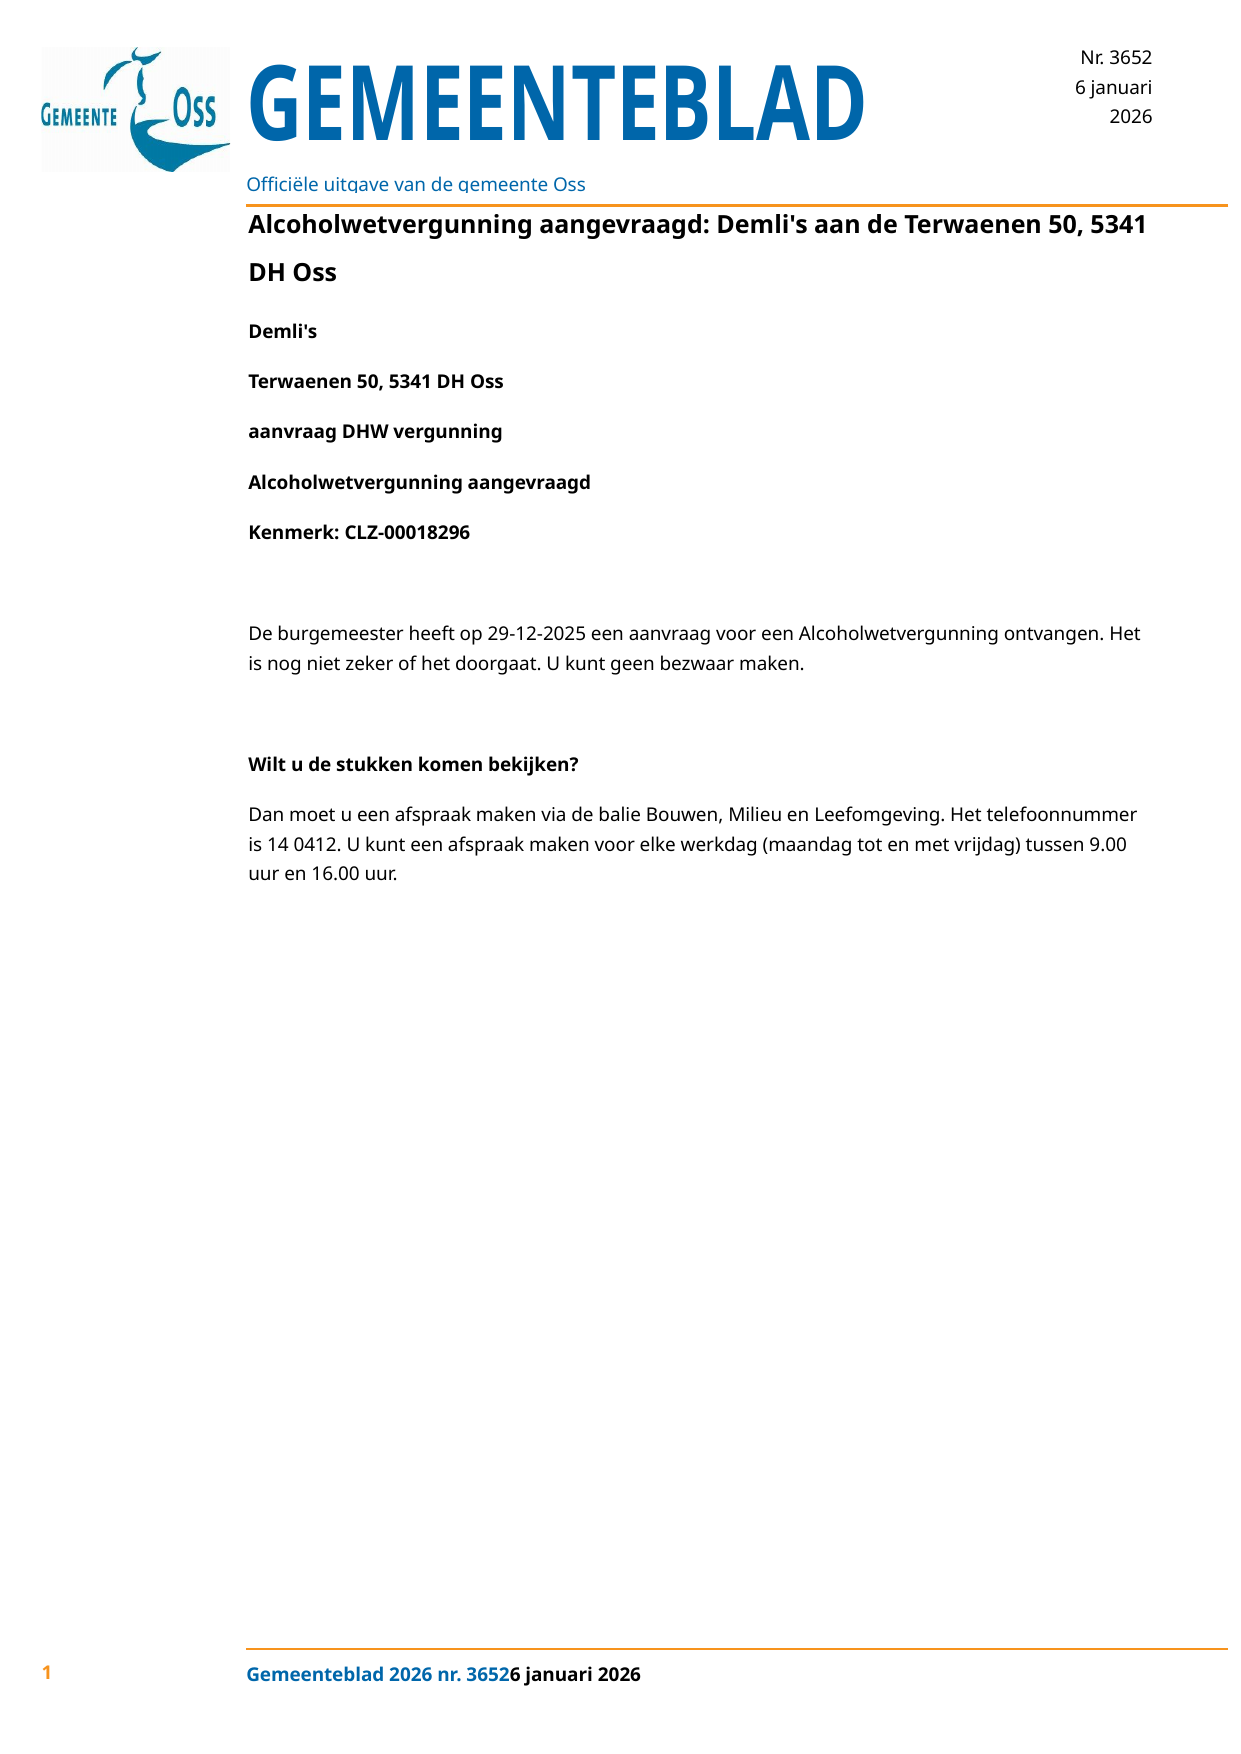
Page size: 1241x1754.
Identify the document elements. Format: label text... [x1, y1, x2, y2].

text Wilt u de stukken komen bekijken? [248, 751, 1152, 777]
text De burgemeester heeft op 29-12-2025 een aanvraag voor een Alcoholwetvergunning ontvangen. Het is nog niet zeker of het doorgaat. U kunt geen bezwaar maken. [248, 620, 1152, 676]
text Demli's [248, 318, 1152, 344]
text Dan moet u een afspraak maken via de balie Bouwen, Milieu en Leefomgeving. Het telefoonnummer is 14 0412. U kunt een afspraak maken voor elke werkdag (maandag tot en met vrijdag) tussen 9.00 uur en 16.00 uur. [248, 801, 1152, 886]
text Alcoholwetvergunning aangevraagd: Demli's aan de Terwaenen 50, 5341 DH Oss [248, 207, 1152, 288]
text Kenmerk: CLZ-00018296 [248, 519, 1152, 545]
text aanvraag DHW vergunning [248, 419, 1152, 444]
picture [41, 47, 231, 172]
text Alcoholwetvergunning aangevraagd [248, 469, 1152, 495]
text Terwaenen 50, 5341 DH Oss [248, 368, 1152, 394]
